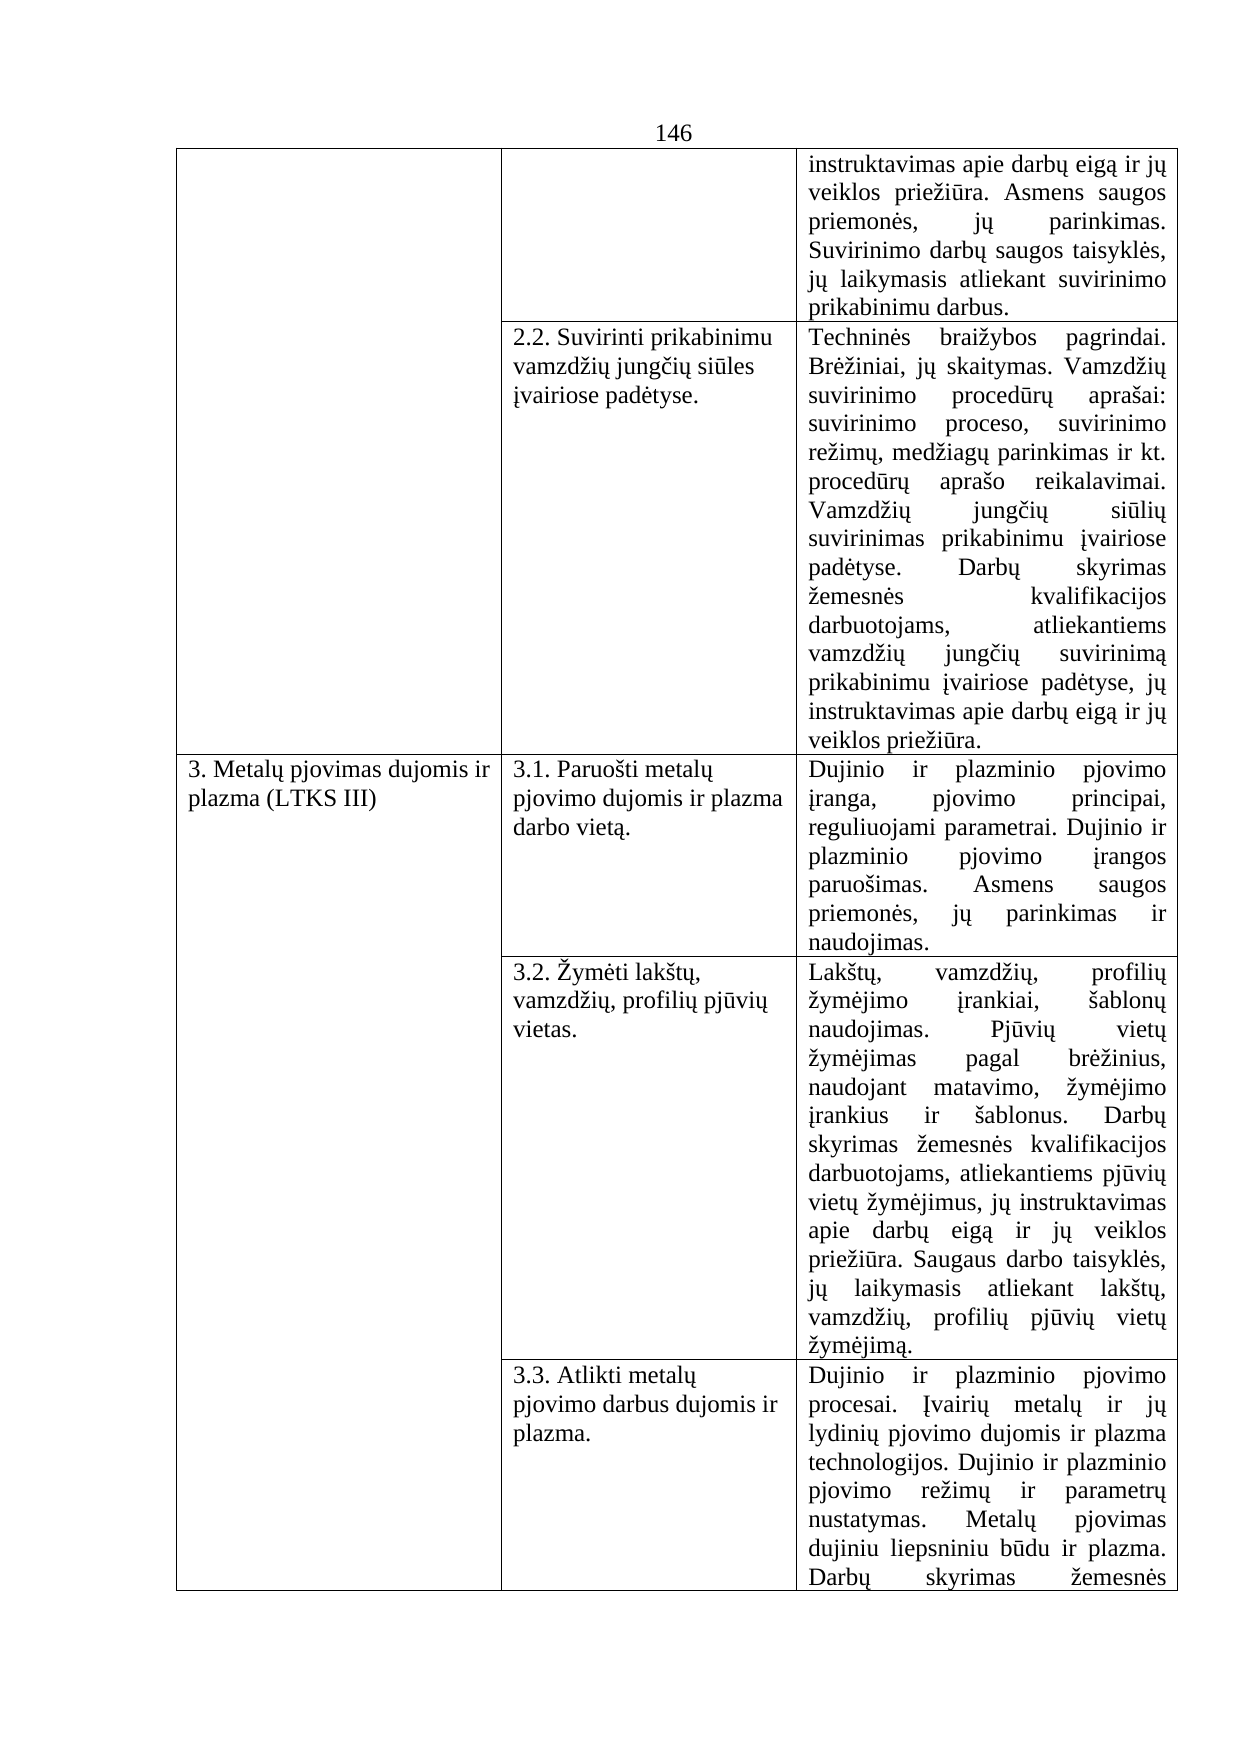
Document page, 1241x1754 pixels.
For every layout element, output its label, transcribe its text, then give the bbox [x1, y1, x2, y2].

table_cell 2.2. Suvirinti prikabinimu vamzdžių jungčių siūles įvairiose padėtyse. [502, 322, 796, 753]
table_cell 3.1. Paruošti metalų pjovimo dujomis ir plazma darbo vietą. [502, 755, 796, 956]
table_cell Techninės braižybos pagrindai. Brėžiniai, jų skaitymas. Vamzdžių suvirinimo procedūrų aprašai: suvirinimo proceso, suvirinimo režimų, medžiagų parinkimas ir kt. procedūrų aprašo reikalavimai. Vamzdžių jungčių siūlių suvirinimas prikabinimu įvairiose padėtyse. Darbų skyrimas žemesnės kvalifikacijos darbuotojams, atliekantiems vamzdžių jungčių suvirinimą prikabinimu įvairiose padėtyse, jų instruktavimas apie darbų eigą ir jų veiklos priežiūra. [797, 322, 1177, 753]
table_cell Dujinio ir plazminio pjovimo įranga, pjovimo principai, reguliuojami parametrai. Dujinio ir plazminio pjovimo įrangos paruošimas. Asmens saugos priemonės, jų parinkimas ir naudojimas. [797, 755, 1177, 956]
table_cell instruktavimas apie darbų eigą ir jų veiklos priežiūra. Asmens saugos priemonės, jų parinkimas. Suvirinimo darbų saugos taisyklės, jų laikymasis atliekant suvirinimo prikabinimu darbus. [797, 149, 1177, 321]
table_cell [177, 149, 501, 753]
table_cell 3.2. Žymėti lakštų, vamzdžių, profilių pjūvių vietas. [502, 957, 796, 1359]
table_cell Dujinio ir plazminio pjovimo procesai. Įvairių metalų ir jų lydinių pjovimo dujomis ir plazma technologijos. Dujinio ir plazminio pjovimo režimų ir parametrų nustatymas. Metalų pjovimas dujiniu liepsniniu būdu ir plazma. Darbų skyrimas žemesnės [797, 1360, 1177, 1590]
table_cell 3.3. Atlikti metalų pjovimo darbus dujomis ir plazma. [502, 1360, 796, 1590]
table_cell 3. Metalų pjovimas dujomis ir plazma (LTKS III) [177, 755, 501, 1590]
table_cell [502, 149, 796, 321]
